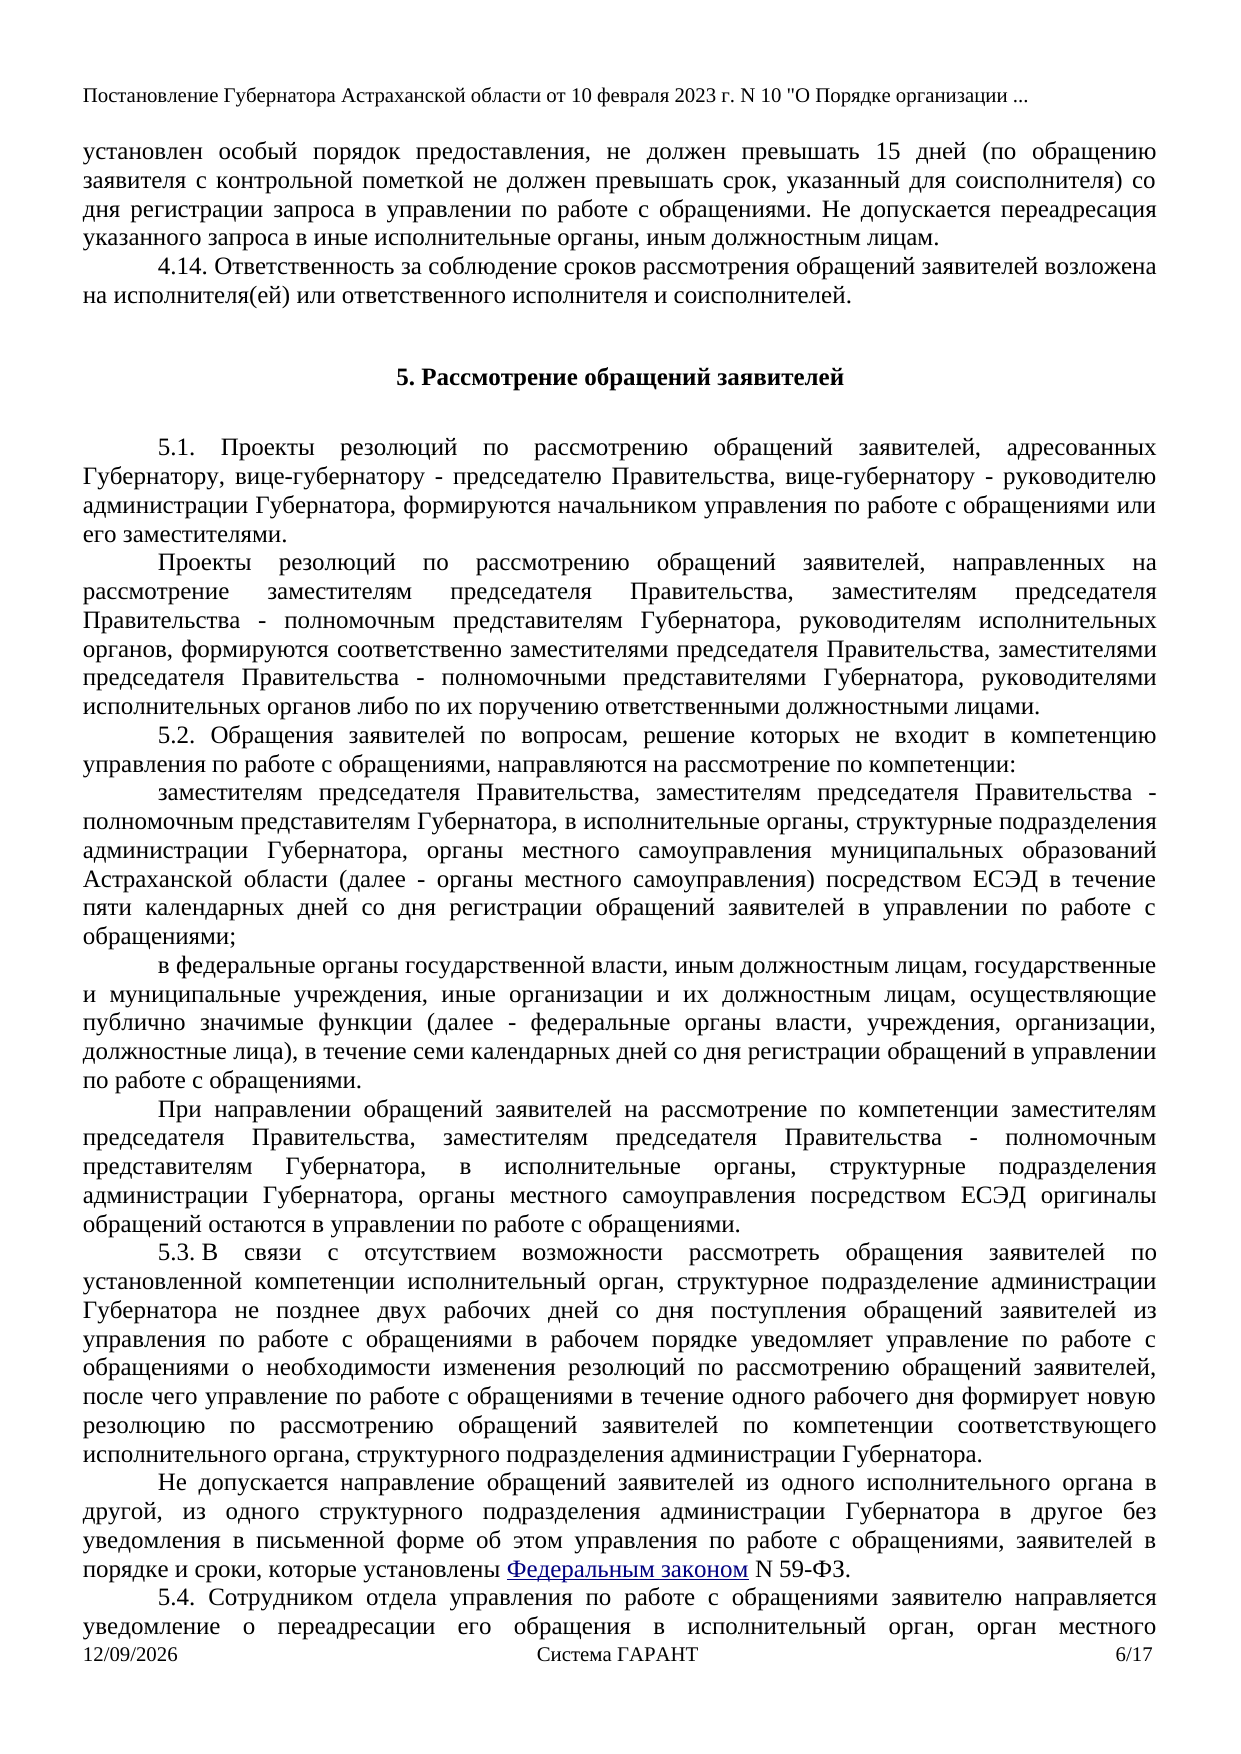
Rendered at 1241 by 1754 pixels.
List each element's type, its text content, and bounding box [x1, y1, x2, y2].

text 5.2. Обращения заявителей по вопросам, решение которых не входит в компетенцию управления по работе с обращениями, направляются на рассмотрение по компетенции: [83, 720, 1157, 777]
text 5.1. Проекты резолюций по рассмотрению обращений заявителей, адресованных Губернатору, вице-губернатору - председателю Правительства, вице-губернатору - руководителю администрации Губернатора, формируются начальником управления по работе с обращениями или его заместителями. [83, 432, 1157, 547]
text в федеральные органы государственной власти, иным должностным лицам, государственные и муниципальные учреждения, иные организации и их должностным лицам, осуществляющие публично значимые функции (далее - федеральные органы власти, учреждения, организации, должностные лица), в течение семи календарных дней со дня регистрации обращений в управлении по работе с обращениями. [83, 950, 1157, 1094]
subtitle 5. Рассмотрение обращений заявителей [83, 362, 1157, 391]
text установлен особый порядок предоставления, не должен превышать 15 дней (по обращению заявителя с контрольной пометкой не должен превышать срок, указанный для соисполнителя) со дня регистрации запроса в управлении по работе с обращениями. Не допускается переадресация указанного запроса в иные исполнительные органы, иным должностным лицам. [83, 136, 1157, 251]
text заместителям председателя Правительства, заместителям председателя Правительства - полномочным представителям Губернатора, в исполнительные органы, структурные подразделения администрации Губернатора, органы местного самоуправления муниципальных образований Астраханской области (далее - органы местного самоуправления) посредством ЕСЭД в течение пяти календарных дней со дня регистрации обращений заявителей в управлении по работе с обращениями; [83, 777, 1157, 950]
text Не допускается направление обращений заявителей из одного исполнительного органа в другой, из одного структурного подразделения администрации Губернатора в другое без уведомления в письменной форме об этом управления по работе с обращениями, заявителей в порядке и сроки, которые установлены Федеральным законом N 59-ФЗ. [83, 1467, 1157, 1582]
text При направлении обращений заявителей на рассмотрение по компетенции заместителям председателя Правительства, заместителям председателя Правительства - полномочным представителям Губернатора, в исполнительные органы, структурные подразделения администрации Губернатора, органы местного самоуправления посредством ЕСЭД оригиналы обращений остаются в управлении по работе с обращениями. [83, 1094, 1157, 1237]
text 4.14. Ответственность за соблюдение сроков рассмотрения обращений заявителей возложена на исполнителя(ей) или ответственного исполнителя и соисполнителей. [83, 251, 1157, 309]
text 5.4. Сотрудником отдела управления по работе с обращениями заявителю направляется уведомление о переадресации его обращения в исполнительный орган, орган местного [83, 1582, 1157, 1640]
text 5.3. В связи с отсутствием возможности рассмотреть обращения заявителей по установленной компетенции исполнительный орган, структурное подразделение администрации Губернатора не позднее двух рабочих дней со дня поступления обращений заявителей из управления по работе с обращениями в рабочем порядке уведомляет управление по работе с обращениями о необходимости изменения резолюций по рассмотрению обращений заявителей, после чего управление по работе с обращениями в течение одного рабочего дня формирует новую резолюцию по рассмотрению обращений заявителей по компетенции соответствующего исполнительного органа, структурного подразделения администрации Губернатора. [83, 1237, 1157, 1467]
text Проекты резолюций по рассмотрению обращений заявителей, направленных на рассмотрение заместителям председателя Правительства, заместителям председателя Правительства - полномочным представителям Губернатора, руководителям исполнительных органов, формируются соответственно заместителями председателя Правительства, заместителями председателя Правительства - полномочными представителями Губернатора, руководителями исполнительных органов либо по их поручению ответственными должностными лицами. [83, 547, 1157, 720]
